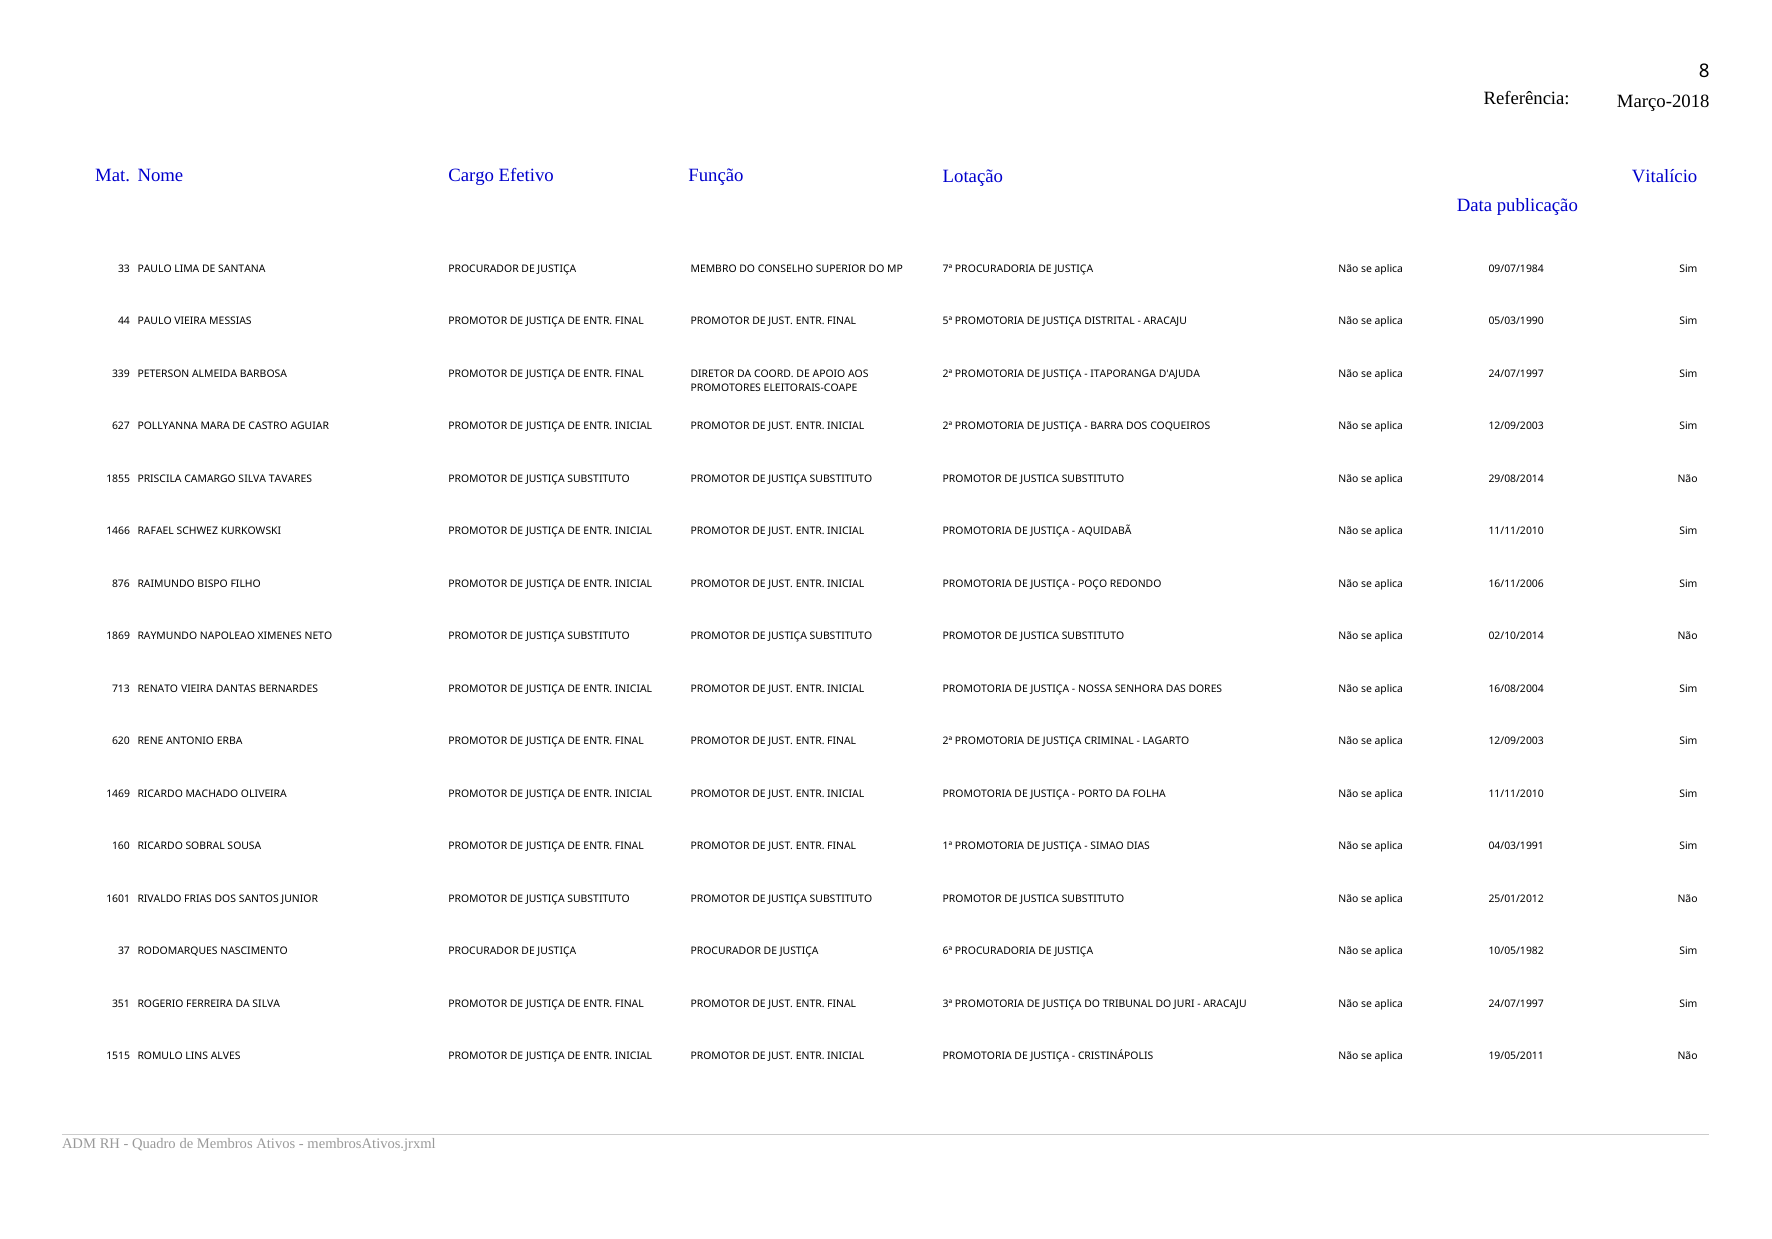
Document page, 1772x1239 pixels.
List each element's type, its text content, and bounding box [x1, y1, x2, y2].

table_cell RENATO VIEIRA DANTAS BERNARDES [137, 681, 442, 726]
table_cell [936, 867, 942, 883]
table_cell [0, 988, 1771, 996]
table_cell [0, 681, 68, 709]
table_cell [1333, 867, 1338, 883]
table_cell RICARDO SOBRAL SOUSA [137, 838, 442, 883]
table_cell [0, 394, 137, 411]
table_cell [1697, 576, 1771, 604]
table_cell [1333, 1024, 1338, 1041]
table_cell [1333, 919, 1338, 936]
table_cell [682, 709, 690, 726]
table_cell [1697, 552, 1771, 568]
table_cell [1581, 709, 1586, 726]
table_cell PROMOTOR DE JUSTIÇA SUBSTITUTO [690, 471, 936, 516]
table_cell [1333, 418, 1338, 447]
table_cell [1333, 366, 1338, 394]
table_cell 05/03/1990 [1451, 313, 1581, 358]
table_cell [0, 342, 137, 358]
table_cell [936, 762, 942, 778]
table_cell [442, 604, 448, 621]
table_cell [1333, 447, 1338, 463]
table_cell 1601 [68, 891, 130, 919]
table_cell [1709, 57, 1771, 84]
table_cell [1333, 996, 1338, 1024]
table_cell [442, 1024, 448, 1041]
table_cell [1697, 195, 1771, 244]
table_cell [442, 499, 448, 516]
table_cell [130, 165, 137, 193]
table_cell PROMOTOR DE JUSTIÇA DE ENTR. FINAL [448, 313, 682, 358]
table_cell [936, 471, 942, 499]
table_cell [442, 996, 448, 1024]
table_cell [1697, 289, 1771, 306]
table_cell [1581, 814, 1586, 831]
table_cell [1333, 394, 1338, 411]
table_cell [0, 313, 68, 342]
table_cell [682, 1048, 690, 1077]
table_cell 876 [68, 576, 130, 604]
table_cell [0, 516, 1771, 523]
table_cell Não [1586, 471, 1697, 516]
table_cell [0, 576, 68, 604]
table_cell [1581, 733, 1586, 762]
table_cell 16/08/2004 [1451, 681, 1581, 726]
table_cell [1581, 195, 1619, 244]
table_cell PAULO VIEIRA MESSIAS [137, 313, 442, 358]
table_cell [1333, 891, 1338, 919]
table_cell POLLYANNA MARA DE CASTRO AGUIAR [137, 418, 442, 463]
table_cell [1697, 342, 1771, 358]
table_cell [1333, 657, 1338, 673]
table_cell 713 [68, 681, 130, 709]
table_cell [1581, 867, 1586, 883]
table_cell [442, 657, 448, 673]
table_cell PROMOTOR DE JUST. ENTR. FINAL [690, 733, 936, 778]
table_cell [0, 778, 1771, 786]
table_cell RAIMUNDO BISPO FILHO [137, 576, 442, 621]
table_cell [442, 709, 448, 726]
table_cell [0, 604, 137, 621]
table_cell [936, 394, 942, 411]
table_cell PROMOTOR DE JUSTIÇA DE ENTR. INICIAL [448, 1048, 682, 1093]
table_cell [1581, 996, 1586, 1024]
table_cell PROMOTOR DE JUSTIÇA SUBSTITUTO [448, 471, 682, 516]
table_cell [1581, 447, 1586, 463]
table_cell [1581, 394, 1586, 411]
table_cell [936, 814, 942, 831]
table_cell [130, 523, 137, 552]
table_cell Nome [137, 164, 202, 244]
table_cell [1333, 499, 1338, 516]
table_cell 351 [68, 996, 130, 1024]
table_cell PROMOTOR DE JUSTIÇA DE ENTR. FINAL [448, 733, 682, 778]
table_cell PROMOTOR DE JUSTIÇA DE ENTR. INICIAL [448, 681, 682, 726]
table_cell [1333, 762, 1338, 778]
table_cell 620 [68, 733, 130, 762]
table_cell [0, 621, 1771, 628]
table_cell [1581, 1024, 1586, 1041]
table_cell [130, 418, 137, 447]
table_cell [1581, 499, 1586, 516]
table_cell [1333, 261, 1338, 289]
table_cell [936, 1024, 942, 1041]
table_cell [1333, 313, 1338, 342]
table_cell [682, 576, 690, 604]
table_cell [936, 418, 942, 447]
table_cell 627 [68, 418, 130, 447]
table_cell [1581, 289, 1586, 306]
table_cell [682, 289, 690, 306]
table_cell Sim [1586, 838, 1697, 883]
table_cell [682, 867, 690, 883]
table_cell [130, 471, 137, 499]
table_cell [1697, 165, 1771, 193]
table_cell [0, 523, 68, 552]
table_cell [0, 943, 68, 972]
table_cell [936, 919, 942, 936]
table_cell [130, 195, 137, 244]
table_cell 16/11/2006 [1451, 576, 1581, 621]
table_cell Lotação [943, 165, 1041, 244]
table_cell 1855 [68, 471, 130, 499]
table_cell [936, 709, 942, 726]
table_cell [442, 762, 448, 778]
table_cell [766, 165, 942, 193]
table_cell Não se aplica [1338, 681, 1451, 726]
table_cell [1581, 313, 1586, 342]
table_cell [1697, 867, 1771, 883]
table_cell [1697, 628, 1771, 657]
table_cell Não se aplica [1338, 628, 1451, 673]
table_cell 3ª PROMOTORIA DE JUSTIÇA DO TRIBUNAL DO JURI - ARACAJU [943, 996, 1333, 1041]
table_cell [442, 261, 448, 289]
table_cell 5ª PROMOTORIA DE JUSTIÇA DISTRITAL - ARACAJU [943, 313, 1333, 358]
table_cell [1697, 943, 1771, 972]
table_cell 2ª PROMOTORIA DE JUSTIÇA - ITAPORANGA D'AJUDA [943, 366, 1333, 411]
table_cell [0, 366, 68, 394]
table_cell [1697, 1077, 1771, 1093]
table_cell [0, 195, 68, 244]
table_cell [0, 673, 1771, 681]
table_cell RAYMUNDO NAPOLEAO XIMENES NETO [137, 628, 442, 673]
table_cell PAULO LIMA DE SANTANA [137, 261, 442, 306]
table_cell [1581, 576, 1586, 604]
table_cell [936, 943, 942, 972]
table_cell Sim [1586, 943, 1697, 988]
table_cell [0, 568, 1771, 576]
table_cell PROMOTOR DE JUSTIÇA SUBSTITUTO [448, 628, 682, 673]
table_cell 09/07/1984 [1451, 261, 1581, 306]
table_cell 24/07/1997 [1451, 996, 1581, 1041]
table_cell [682, 891, 690, 919]
table_cell [682, 786, 690, 814]
table_cell Não se aplica [1338, 261, 1451, 306]
table_cell [130, 996, 137, 1024]
table_cell [1333, 838, 1338, 867]
table_cell [442, 1077, 448, 1093]
table_cell [442, 313, 448, 342]
table_cell [682, 447, 690, 463]
table_cell Não se aplica [1338, 313, 1451, 358]
table_cell [0, 463, 1771, 471]
table_cell [1709, 1134, 1771, 1158]
table_cell PROMOTOR DE JUST. ENTR. INICIAL [690, 681, 936, 726]
table_cell [1697, 919, 1771, 936]
table_cell [1581, 681, 1586, 709]
table_cell [682, 838, 690, 867]
table_cell [1333, 1077, 1338, 1093]
table_cell [442, 943, 448, 972]
table_cell [0, 1093, 1771, 1134]
table_cell [936, 523, 942, 552]
table_cell [936, 447, 942, 463]
table_cell [1333, 289, 1338, 306]
table_cell Sim [1586, 786, 1697, 831]
table_cell [1697, 681, 1771, 709]
table_cell [0, 814, 137, 831]
table_cell PROMOTOR DE JUST. ENTR. INICIAL [690, 1048, 936, 1093]
table_cell [1697, 657, 1771, 673]
table_cell [1697, 447, 1771, 463]
table_cell Vitalício [1619, 165, 1697, 244]
table_cell [682, 972, 690, 988]
table_cell PROMOTOR DE JUSTIÇA DE ENTR. INICIAL [448, 523, 682, 568]
table_cell Função [688, 164, 766, 244]
table_cell [936, 628, 942, 657]
table_cell 1469 [68, 786, 130, 814]
table_cell 1466 [68, 523, 130, 552]
table_cell [682, 814, 690, 831]
table_cell PROMOTOR DE JUST. ENTR. FINAL [690, 838, 936, 883]
table_cell [682, 195, 688, 244]
table_cell Sim [1586, 576, 1697, 621]
table_cell Sim [1586, 366, 1697, 411]
table_cell PROMOTOR DE JUSTIÇA DE ENTR. INICIAL [448, 786, 682, 831]
table_cell [1581, 471, 1586, 499]
table_cell 19/05/2011 [1451, 1048, 1581, 1093]
table_cell RODOMARQUES NASCIMENTO [137, 943, 442, 988]
table_cell [442, 681, 448, 709]
table_cell PROMOTOR DE JUST. ENTR. INICIAL [690, 418, 936, 463]
table_cell PROMOTORIA DE JUSTIÇA - POÇO REDONDO [943, 576, 1333, 621]
table_cell [936, 342, 942, 358]
table_cell [442, 447, 448, 463]
table_cell RAFAEL SCHWEZ KURKOWSKI [137, 523, 442, 568]
table_cell [0, 57, 1556, 84]
table_cell [1709, 90, 1771, 118]
table_cell 29/08/2014 [1451, 471, 1581, 516]
table_cell [130, 576, 137, 604]
table_cell [0, 628, 68, 657]
table_cell [0, 306, 1771, 313]
table_cell [1333, 733, 1338, 762]
table_cell [1333, 342, 1338, 358]
table_cell [442, 814, 448, 831]
table_cell [1697, 733, 1771, 762]
table_cell [936, 786, 942, 814]
table_cell 12/09/2003 [1451, 733, 1581, 778]
table_cell [130, 733, 137, 762]
table_cell [1581, 657, 1586, 673]
table_cell [682, 681, 690, 709]
table_cell [0, 471, 68, 499]
table_cell 10/05/1982 [1451, 943, 1581, 988]
table_cell Não se aplica [1338, 733, 1451, 778]
table_cell PROMOTOR DE JUSTICA SUBSTITUTO [943, 891, 1333, 936]
table_cell Sim [1586, 681, 1697, 726]
table_cell [0, 165, 68, 193]
table_cell Sim [1586, 418, 1697, 463]
table_cell 2ª PROMOTORIA DE JUSTIÇA CRIMINAL - LAGARTO [943, 733, 1333, 778]
table_cell [1697, 471, 1771, 499]
table_cell [0, 90, 1483, 118]
table_cell [130, 261, 137, 289]
table_cell [0, 552, 137, 568]
table_cell [1697, 814, 1771, 831]
table_cell [1581, 552, 1586, 568]
table_cell 11/11/2010 [1451, 523, 1581, 568]
table_cell PROMOTORIA DE JUSTIÇA - PORTO DA FOLHA [943, 786, 1333, 831]
table_cell Não se aplica [1338, 523, 1451, 568]
table_cell [0, 1077, 137, 1093]
table_cell [130, 681, 137, 709]
table_cell ROMULO LINS ALVES [137, 1048, 442, 1093]
table_cell [682, 919, 690, 936]
table_cell [442, 919, 448, 936]
table_cell [1697, 996, 1771, 1024]
table_cell [682, 366, 690, 394]
table_cell [1697, 838, 1771, 867]
table_cell [936, 681, 942, 709]
table_cell [0, 418, 68, 447]
table_cell [936, 604, 942, 621]
table_cell [0, 289, 137, 306]
table_cell RENE ANTONIO ERBA [137, 733, 442, 778]
table_cell [1697, 604, 1771, 621]
table_cell [936, 576, 942, 604]
table_cell [1041, 165, 1619, 193]
table_cell [0, 831, 1771, 838]
table_cell PROMOTOR DE JUSTIÇA SUBSTITUTO [690, 628, 936, 673]
table_cell [936, 261, 942, 289]
table_cell [682, 418, 690, 447]
table_cell [130, 628, 137, 657]
table_cell [1697, 709, 1771, 726]
table_cell [0, 657, 137, 673]
table_cell Não se aplica [1338, 891, 1451, 936]
table_cell [0, 786, 68, 814]
table_cell 44 [68, 313, 130, 342]
table_cell [682, 762, 690, 778]
table_cell [442, 342, 448, 358]
table_cell Cargo Efetivo [448, 164, 682, 244]
table_cell PROCURADOR DE JUSTIÇA [690, 943, 936, 988]
table_cell [682, 657, 690, 673]
table_cell PROMOTOR DE JUSTICA SUBSTITUTO [943, 628, 1333, 673]
table_cell [682, 499, 690, 516]
table_cell [1697, 523, 1771, 552]
table_cell [1333, 943, 1338, 972]
table_cell [682, 165, 688, 193]
table_cell 02/10/2014 [1451, 628, 1581, 673]
table_cell [442, 552, 448, 568]
table_cell [1333, 604, 1338, 621]
table_cell [936, 499, 942, 516]
table_cell [0, 936, 1771, 943]
table_cell [936, 1077, 942, 1093]
table_cell [0, 358, 1771, 366]
table_cell Mat. [68, 164, 130, 244]
table_cell [1333, 1048, 1338, 1077]
table_cell Não [1586, 628, 1697, 673]
table_cell 24/07/1997 [1451, 366, 1581, 411]
table_cell 160 [68, 838, 130, 867]
table_cell [1333, 786, 1338, 814]
table_cell ADM RH - Quadro de Membros Ativos - membrosAtivos.jrxml [62, 1135, 1709, 1158]
table_cell [936, 733, 942, 762]
table_cell Não se aplica [1338, 576, 1451, 621]
table_cell 33 [68, 261, 130, 289]
table_cell 1869 [68, 628, 130, 657]
table_cell [0, 919, 137, 936]
table_cell [130, 838, 137, 867]
table_cell [442, 523, 448, 552]
table_cell PROMOTOR DE JUSTIÇA SUBSTITUTO [690, 891, 936, 936]
table_cell [682, 628, 690, 657]
table_cell PROMOTORIA DE JUSTIÇA - CRISTINÁPOLIS [943, 1048, 1333, 1093]
table_cell [442, 576, 448, 604]
table_cell [1581, 342, 1586, 358]
table_cell Não se aplica [1338, 1048, 1451, 1093]
table_cell [442, 289, 448, 306]
table_cell [0, 867, 137, 883]
table_cell 6ª PROCURADORIA DE JUSTIÇA [943, 943, 1333, 988]
table_cell [1581, 919, 1586, 936]
table_cell [0, 883, 1771, 891]
table_cell PROMOTOR DE JUST. ENTR. INICIAL [690, 786, 936, 831]
table_cell [1697, 762, 1771, 778]
table_cell [130, 366, 137, 394]
table_cell [202, 195, 448, 244]
table_cell ROGERIO FERREIRA DA SILVA [137, 996, 442, 1041]
table_cell 12/09/2003 [1451, 418, 1581, 463]
table_cell 339 [68, 366, 130, 394]
table_cell [682, 342, 690, 358]
table_cell [682, 1077, 690, 1093]
table_cell [442, 891, 448, 919]
table_cell [0, 499, 137, 516]
table_cell [0, 838, 68, 867]
table_cell [202, 165, 448, 193]
table_cell PROMOTORIA DE JUSTIÇA - NOSSA SENHORA DAS DORES [943, 681, 1333, 726]
table_cell [0, 726, 1771, 733]
table_cell [1581, 1077, 1586, 1093]
table_cell [766, 195, 942, 244]
table_cell [1697, 418, 1771, 447]
table_cell [1333, 681, 1338, 709]
table_cell Março-2018 [1583, 90, 1709, 118]
table_cell Não se aplica [1338, 471, 1451, 516]
table_cell 11/11/2010 [1451, 786, 1581, 831]
table_cell [682, 261, 690, 289]
table_cell [1697, 891, 1771, 919]
table_cell [442, 366, 448, 394]
table_cell PROMOTOR DE JUST. ENTR. FINAL [690, 996, 936, 1041]
table_cell [1697, 366, 1771, 394]
table_cell [442, 786, 448, 814]
table_cell [1697, 1048, 1771, 1077]
table_cell Não se aplica [1338, 786, 1451, 831]
table_cell [1333, 552, 1338, 568]
table_cell [1581, 786, 1586, 814]
table_cell [1697, 1024, 1771, 1041]
table_cell 7ª PROCURADORIA DE JUSTIÇA [943, 261, 1333, 306]
table_cell Não [1586, 891, 1697, 936]
table_cell [682, 394, 690, 411]
table_cell [1581, 943, 1586, 972]
table_cell [1581, 891, 1586, 919]
table_cell [130, 891, 137, 919]
table_cell [442, 1048, 448, 1077]
table_cell PROMOTOR DE JUST. ENTR. INICIAL [690, 523, 936, 568]
table_cell Não se aplica [1338, 418, 1451, 463]
table_cell [442, 867, 448, 883]
table_cell [682, 552, 690, 568]
table_cell [442, 972, 448, 988]
table_cell [0, 1048, 68, 1077]
table_cell PROCURADOR DE JUSTIÇA [448, 943, 682, 988]
table_cell PROMOTORIA DE JUSTIÇA - AQUIDABÃ [943, 523, 1333, 568]
table_cell 8 [1556, 57, 1709, 84]
table_cell [1333, 814, 1338, 831]
table_cell Não se aplica [1338, 838, 1451, 883]
table_cell [936, 996, 942, 1024]
table_cell [936, 366, 942, 394]
table_cell [682, 943, 690, 972]
table_cell [1581, 838, 1586, 867]
table_cell [1581, 972, 1586, 988]
table_cell [1333, 972, 1338, 988]
table_cell [0, 261, 68, 289]
table_cell PROMOTOR DE JUSTIÇA SUBSTITUTO [448, 891, 682, 936]
table_cell PROMOTOR DE JUSTIÇA DE ENTR. INICIAL [448, 576, 682, 621]
table_cell Sim [1586, 996, 1697, 1041]
table_cell RICARDO MACHADO OLIVEIRA [137, 786, 442, 831]
table_cell [0, 762, 137, 778]
table_cell [1697, 972, 1771, 988]
table_cell 1ª PROMOTORIA DE JUSTIÇA - SIMAO DIAS [943, 838, 1333, 883]
table_cell [442, 838, 448, 867]
table_cell PROMOTOR DE JUST. ENTR. FINAL [690, 313, 936, 358]
table_cell [442, 471, 448, 499]
table_cell [0, 1024, 137, 1041]
table_cell [1333, 709, 1338, 726]
table_cell Sim [1586, 261, 1697, 306]
table_cell Sim [1586, 733, 1697, 778]
table_cell [1581, 628, 1586, 657]
table_cell [1697, 786, 1771, 814]
table_cell [936, 313, 942, 342]
table_cell [442, 628, 448, 657]
table_cell [442, 394, 448, 411]
table_cell [1581, 261, 1586, 289]
table_cell [442, 733, 448, 762]
table_cell Não [1586, 1048, 1697, 1093]
table_cell [1697, 261, 1771, 289]
table_cell [1581, 762, 1586, 778]
table_cell Referência: [1483, 87, 1581, 118]
table_cell Não se aplica [1338, 996, 1451, 1041]
table_cell [1581, 366, 1586, 394]
table_cell [936, 891, 942, 919]
table_cell PROCURADOR DE JUSTIÇA [448, 261, 682, 306]
table_cell Data publicação [1454, 194, 1581, 244]
table_cell 37 [68, 943, 130, 972]
table_cell [1333, 576, 1338, 604]
table_cell [0, 447, 137, 463]
table_cell [1697, 499, 1771, 516]
table_cell [130, 1048, 137, 1077]
table_cell PROMOTOR DE JUSTICA SUBSTITUTO [943, 471, 1333, 516]
table_cell MEMBRO DO CONSELHO SUPERIOR DO MP [690, 261, 936, 306]
table_cell [0, 244, 1771, 253]
table_cell [682, 1024, 690, 1041]
table_cell [936, 289, 942, 306]
table_cell 25/01/2012 [1451, 891, 1581, 936]
table_cell PROMOTOR DE JUST. ENTR. INICIAL [690, 576, 936, 621]
table_cell [682, 733, 690, 762]
table_cell [1333, 471, 1338, 499]
table_cell [682, 313, 690, 342]
table_cell Não se aplica [1338, 943, 1451, 988]
table_cell [1581, 1048, 1586, 1077]
table_cell [1697, 313, 1771, 342]
table_cell [130, 943, 137, 972]
table_cell [1581, 523, 1586, 552]
table_cell 04/03/1991 [1451, 838, 1581, 883]
table_cell PROMOTOR DE JUSTIÇA DE ENTR. FINAL [448, 996, 682, 1041]
table_cell PROMOTOR DE JUSTIÇA DE ENTR. FINAL [448, 838, 682, 883]
table_cell [0, 733, 68, 762]
table_cell [0, 996, 68, 1024]
table_cell [442, 418, 448, 447]
table_cell [1697, 394, 1771, 411]
table_cell [682, 471, 690, 499]
table_cell [0, 1134, 62, 1158]
table_cell Sim [1586, 523, 1697, 568]
table_cell PRISCILA CAMARGO SILVA TAVARES [137, 471, 442, 516]
table_cell [0, 253, 1771, 261]
table_cell DIRETOR DA COORD. DE APOIO AOS PROMOTORES ELEITORAIS-COAPE [690, 366, 936, 411]
table_header [0, 0, 1771, 57]
table_cell [936, 972, 942, 988]
table_cell [682, 996, 690, 1024]
table_cell [1333, 628, 1338, 657]
table_cell [0, 709, 137, 726]
table_cell [1581, 604, 1586, 621]
table_cell [1581, 418, 1586, 447]
table_cell [936, 838, 942, 867]
table_cell 2ª PROMOTORIA DE JUSTIÇA - BARRA DOS COQUEIROS [943, 418, 1333, 463]
table_cell PROMOTOR DE JUSTIÇA DE ENTR. FINAL [448, 366, 682, 411]
table_cell [0, 121, 1771, 162]
table_cell [936, 1048, 942, 1077]
table_cell [936, 552, 942, 568]
table_cell [1041, 195, 1454, 244]
table_cell [0, 411, 1771, 418]
table_cell Não se aplica [1338, 366, 1451, 411]
table_cell [0, 891, 68, 919]
table_cell [130, 786, 137, 814]
table_cell 1515 [68, 1048, 130, 1077]
table_cell [682, 604, 690, 621]
table_cell Sim [1586, 313, 1697, 358]
table_cell [130, 313, 137, 342]
table_cell [936, 657, 942, 673]
table_cell [1333, 523, 1338, 552]
table_cell [0, 972, 137, 988]
table_cell PETERSON ALMEIDA BARBOSA [137, 366, 442, 411]
table_cell [682, 523, 690, 552]
table_cell [0, 1041, 1771, 1048]
table_cell RIVALDO FRIAS DOS SANTOS JUNIOR [137, 891, 442, 936]
table_cell PROMOTOR DE JUSTIÇA DE ENTR. INICIAL [448, 418, 682, 463]
